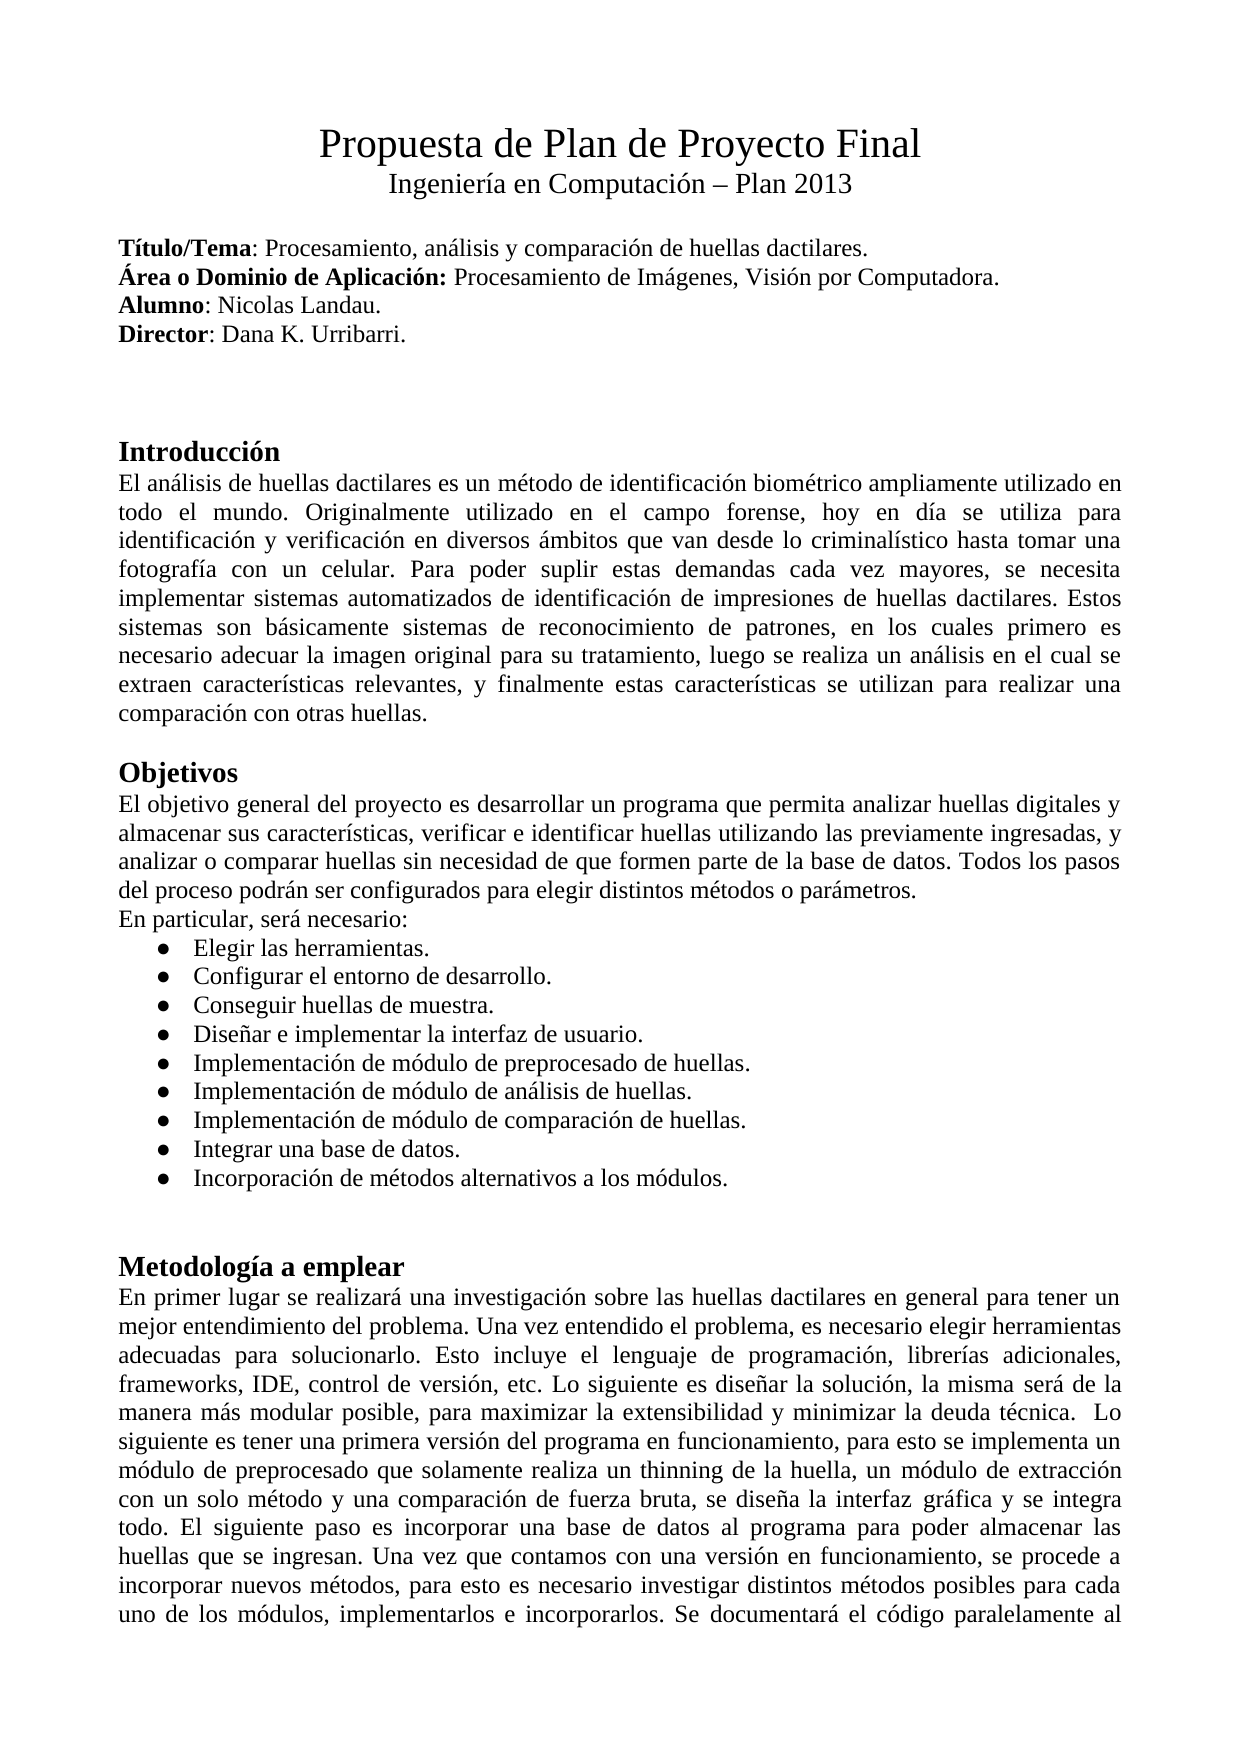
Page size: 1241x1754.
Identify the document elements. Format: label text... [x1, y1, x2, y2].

text En particular, será necesario: [118, 904, 1122, 933]
text Director: Dana K. Urribarri. [118, 319, 1122, 348]
list Implementación de módulo de análisis de huellas. [156, 1076, 1122, 1105]
list Implementación de módulo de preprocesado de huellas. [156, 1048, 1122, 1076]
text Área o Dominio de Aplicación: Procesamiento de Imágenes, Visión por Computadora. [118, 262, 1122, 291]
text Objetivos [118, 755, 1122, 789]
text Ingeniería en Computación – Plan 2013 [118, 166, 1122, 199]
text Título/Tema: Procesamiento, análisis y comparación de huellas dactilares. [118, 233, 1122, 262]
text El análisis de huellas dactilares es un método de identificación biométrico ampliamente utilizado en todo el mundo. Originalmente utilizado en el campo forense, hoy en día se utiliza para identificación y verificación en diversos ámbitos que van desde lo criminalístico hasta tomar una fotografía con un celular. Para poder suplir estas demandas cada vez mayores, se necesita implementar sistemas automatizados de identificación de impresiones de huellas dactilares. Estos sistemas son básicamente sistemas de reconocimiento de patrones, en los cuales primero es necesario adecuar la imagen original para su tratamiento, luego se realiza un análisis en el cual se extraen características relevantes, y finalmente estas características se utilizan para realizar una comparación con otras huellas. [118, 468, 1122, 727]
text Metodología a emplear [118, 1249, 1122, 1282]
text Alumno: Nicolas Landau. [118, 291, 1122, 319]
list Implementación de módulo de comparación de huellas. [156, 1105, 1122, 1134]
list Integrar una base de datos. [156, 1134, 1122, 1163]
text En primer lugar se realizará una investigación sobre las huellas dactilares en general para tener un mejor entendimiento del problema. Una vez entendido el problema, es necesario elegir herramientas adecuadas para solucionarlo. Esto incluye el lenguaje de programación, librerías adicionales, frameworks, IDE, control de versión, etc. Lo siguiente es diseñar la solución, la misma será de la manera más modular posible, para maximizar la extensibilidad y minimizar la deuda técnica. Lo siguiente es tener una primera versión del programa en funcionamiento, para esto se implementa un módulo de preprocesado que solamente realiza un thinning de la huella, un módulo de extracción con un solo método y una comparación de fuerza bruta, se diseña la interfaz gráfica y se integra todo. El siguiente paso es incorporar una base de datos al programa para poder almacenar las huellas que se ingresan. Una vez que contamos con una versión en funcionamiento, se procede a incorporar nuevos métodos, para esto es necesario investigar distintos métodos posibles para cada uno de los módulos, implementarlos e incorporarlos. Se documentará el código paralelamente al [118, 1282, 1122, 1627]
list Configurar el entorno de desarrollo. [156, 961, 1122, 990]
text El objetivo general del proyecto es desarrollar un programa que permita analizar huellas digitales y almacenar sus características, verificar e identificar huellas utilizando las previamente ingresadas, y analizar o comparar huellas sin necesidad de que formen parte de la base de datos. Todos los pasos del proceso podrán ser configurados para elegir distintos métodos o parámetros. [118, 789, 1122, 904]
list Conseguir huellas de muestra. [156, 990, 1122, 1019]
list Diseñar e implementar la interfaz de usuario. [156, 1019, 1122, 1048]
text Introducción [118, 434, 1122, 468]
list Elegir las herramientas. [156, 933, 1122, 961]
list Incorporación de métodos alternativos a los módulos. [156, 1163, 1122, 1191]
text Propuesta de Plan de Proyecto Final [118, 118, 1122, 166]
